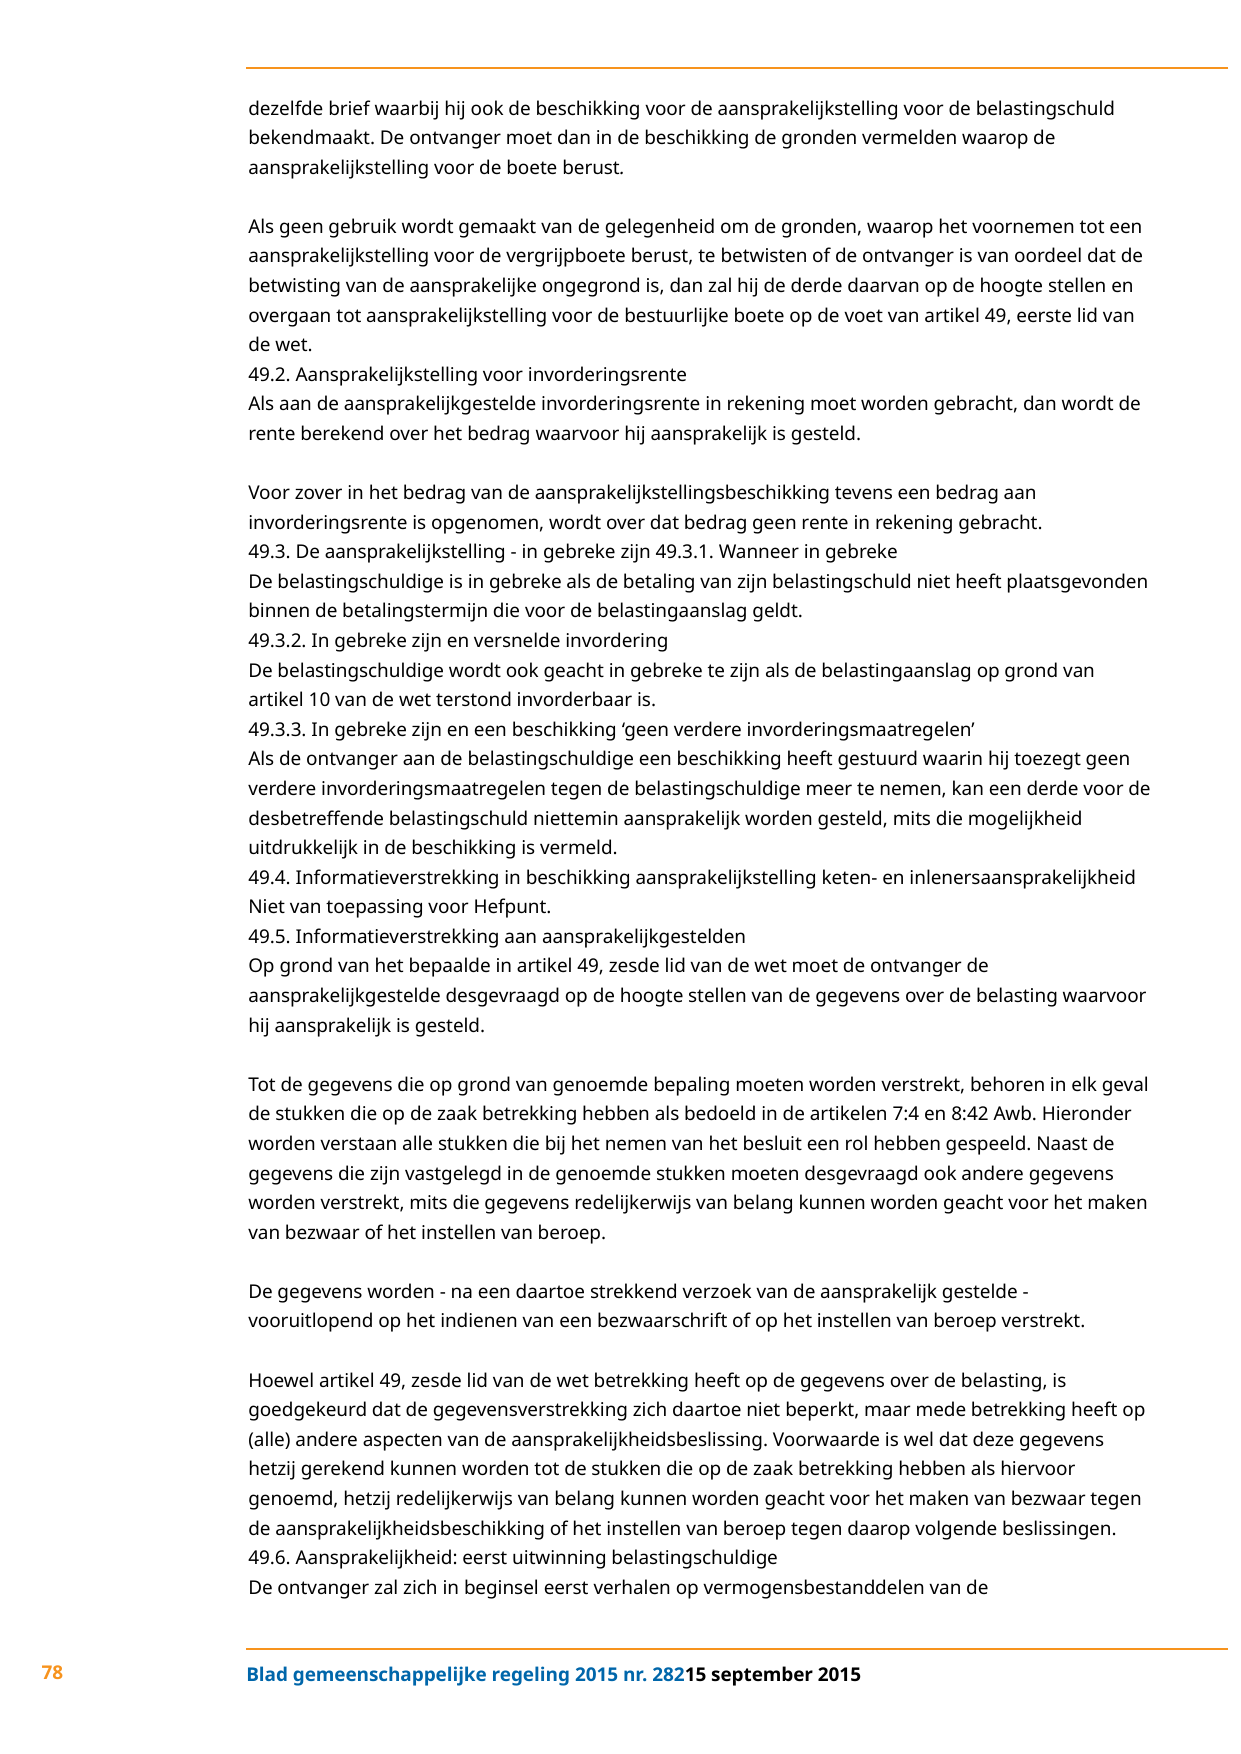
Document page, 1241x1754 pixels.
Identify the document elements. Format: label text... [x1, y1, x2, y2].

text 49.3. De aansprakelijkstelling - in gebreke zijn 49.3.1. Wanneer in gebreke [248, 538, 1152, 564]
text dezelfde brief waarbij hij ook de beschikking voor de aansprakelijkstelling voor de belastingschuld bekendmaakt. De ontvanger moet dan in de beschikking de gronden vermelden waarop de aansprakelijkstelling voor de boete berust. [248, 95, 1152, 180]
text 49.4. Informatieverstrekking in beschikking aansprakelijkstelling keten- en inlenersaansprakelijkheid [248, 864, 1152, 890]
text 49.3.3. In gebreke zijn en een beschikking ‘geen verdere invorderingsmaatregelen’ [248, 716, 1152, 742]
text De belastingschuldige is in gebreke als de betaling van zijn belastingschuld niet heeft plaatsgevonden binnen de betalingstermijn die voor de belastingaanslag geldt. [248, 568, 1152, 623]
text Als aan de aansprakelijkgestelde invorderingsrente in rekening moet worden gebracht, dan wordt de rente berekend over het bedrag waarvoor hij aansprakelijk is gesteld. [248, 391, 1152, 446]
text De belastingschuldige wordt ook geacht in gebreke te zijn als de belastingaanslag op grond van artikel 10 van de wet terstond invorderbaar is. [248, 657, 1152, 712]
picture [41, 47, 231, 172]
text 49.5. Informatieverstrekking aan aansprakelijkgestelden [248, 923, 1152, 949]
text 49.6. Aansprakelijkheid: eerst uitwinning belastingschuldige [248, 1544, 1152, 1570]
text Als geen gebruik wordt gemaakt van de gelegenheid om de gronden, waarop het voornemen tot een aansprakelijkstelling voor de vergrijpboete berust, te betwisten of de ontvanger is van oordeel dat de betwisting van de aansprakelijke ongegrond is, dan zal hij de derde daarvan op de hoogte stellen en overgaan tot aansprakelijkstelling voor de bestuurlijke boete op de voet van artikel 49, eerste lid van de wet. [248, 213, 1152, 357]
text De ontvanger zal zich in beginsel eerst verhalen op vermogensbestanddelen van de [248, 1574, 1152, 1600]
text Hoewel artikel 49, zesde lid van de wet betrekking heeft op de gegevens over de belasting, is goedgekeurd dat de gegevensverstrekking zich daartoe niet beperkt, maar mede betrekking heeft op (alle) andere aspecten van de aansprakelijkheidsbeslissing. Voorwaarde is wel dat deze gegevens hetzij gerekend kunnen worden tot de stukken die op de zaak betrekking hebben als hiervoor genoemd, hetzij redelijkerwijs van belang kunnen worden geacht voor het maken van bezwaar tegen de aansprakelijkheidsbeschikking of het instellen van beroep tegen daarop volgende beslissingen. [248, 1367, 1152, 1541]
text 49.2. Aansprakelijkstelling voor invorderingsrente [248, 361, 1152, 387]
text Op grond van het bepaalde in artikel 49, zesde lid van de wet moet de ontvanger de aansprakelijkgestelde desgevraagd op de hoogte stellen van de gegevens over de belasting waarvoor hij aansprakelijk is gesteld. [248, 953, 1152, 1038]
text Tot de gegevens die op grond van genoemde bepaling moeten worden verstrekt, behoren in elk geval de stukken die op de zaak betrekking hebben als bedoeld in de artikelen 7:4 en 8:42 Awb. Hieronder worden verstaan alle stukken die bij het nemen van het besluit een rol hebben gespeeld. Naast de gegevens die zijn vastgelegd in de genoemde stukken moeten desgevraagd ook andere gegevens worden verstrekt, mits die gegevens redelijkerwijs van belang kunnen worden geacht voor het maken van bezwaar of het instellen van beroep. [248, 1071, 1152, 1245]
text Als de ontvanger aan de belastingschuldige een beschikking heeft gestuurd waarin hij toezegt geen verdere invorderingsmaatregelen tegen de belastingschuldige meer te nemen, kan een derde voor de desbetreffende belastingschuld niettemin aansprakelijk worden gesteld, mits die mogelijkheid uitdrukkelijk in de beschikking is vermeld. [248, 746, 1152, 860]
text Voor zover in het bedrag van de aansprakelijkstellingsbeschikking tevens een bedrag aan invorderingsrente is opgenomen, wordt over dat bedrag geen rente in rekening gebracht. [248, 479, 1152, 535]
text 49.3.2. In gebreke zijn en versnelde invordering [248, 627, 1152, 653]
text Niet van toepassing voor Hefpunt. [248, 893, 1152, 919]
text De gegevens worden - na een daartoe strekkend verzoek van de aansprakelijk gestelde - vooruitlopend op het indienen van een bezwaarschrift of op het instellen van beroep verstrekt. [248, 1278, 1152, 1333]
